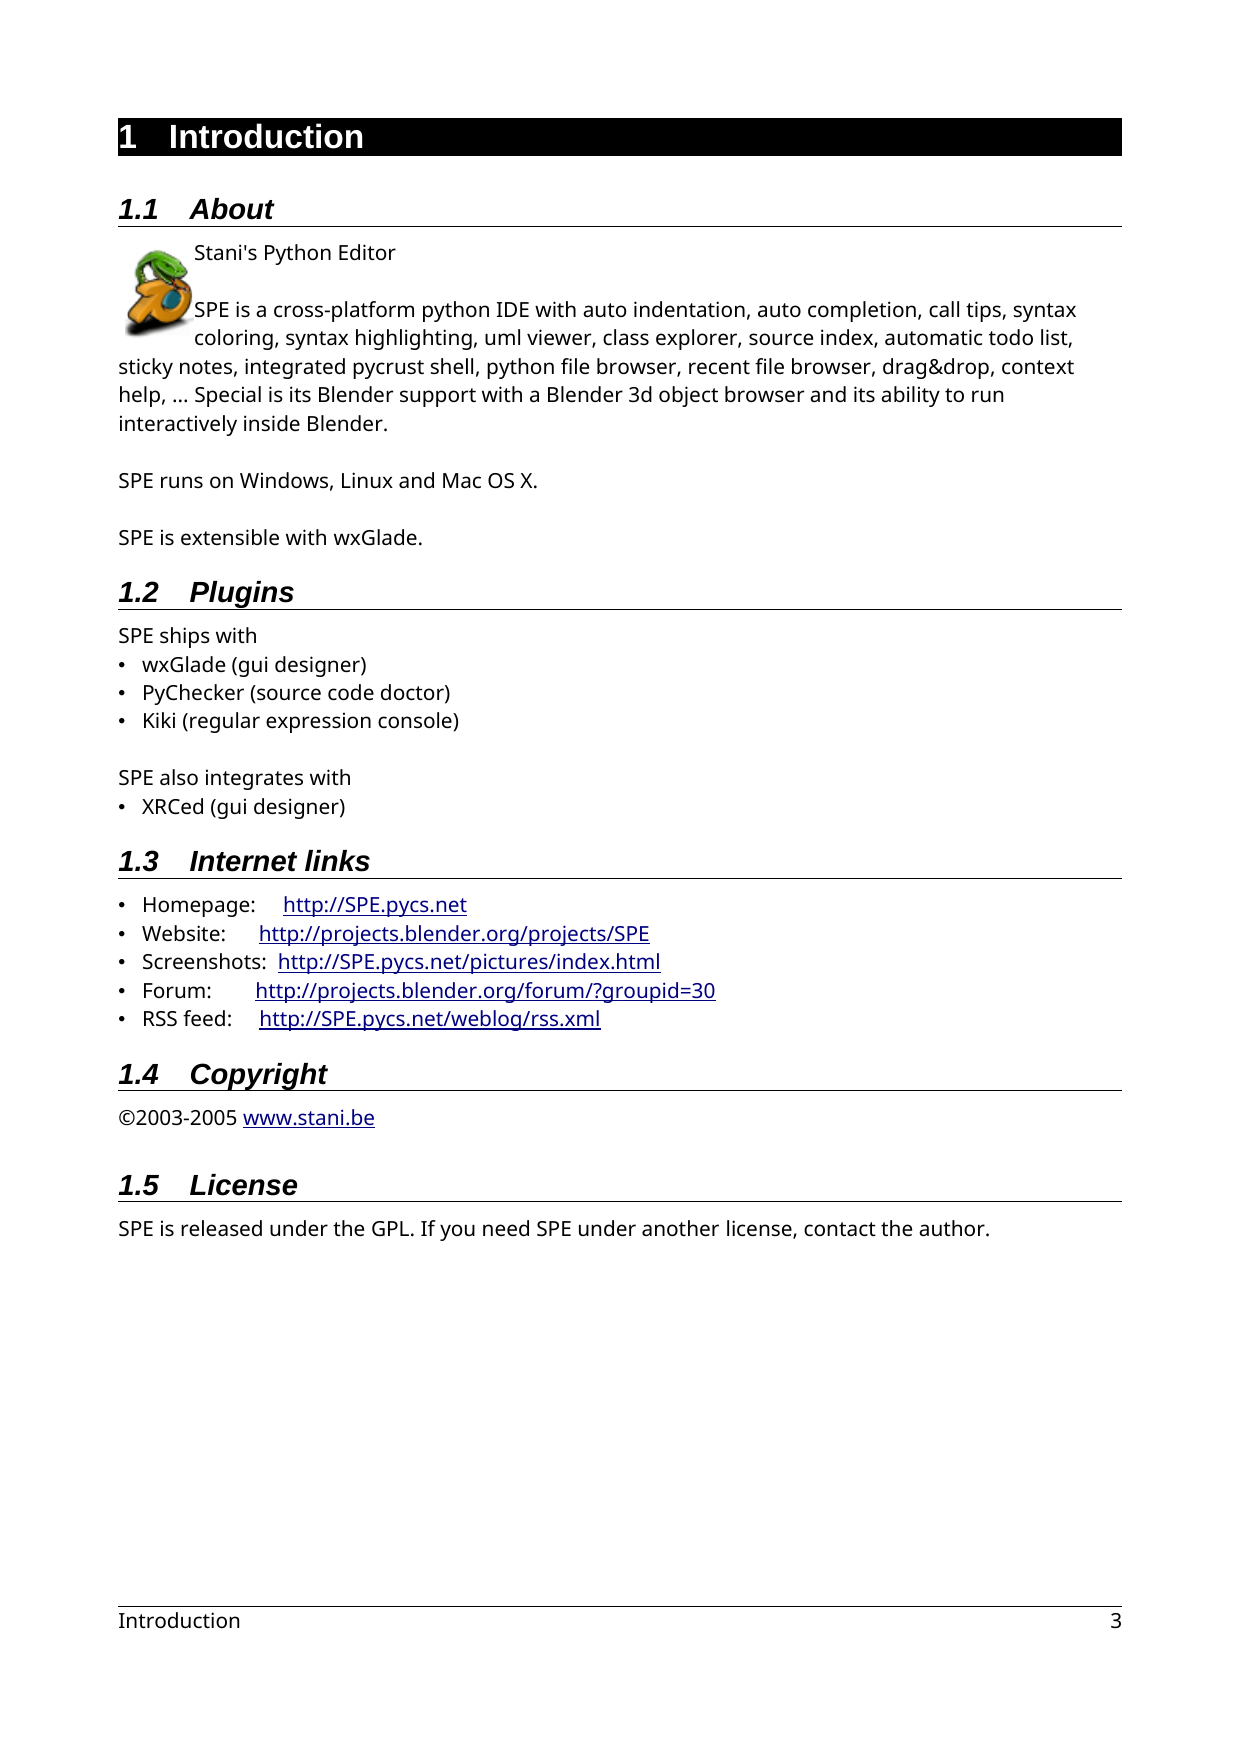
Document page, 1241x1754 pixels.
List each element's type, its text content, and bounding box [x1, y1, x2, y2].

list Kiki (regular expression console) [118, 707, 1122, 735]
text SPE ships with [118, 621, 1122, 650]
list Homepage: http://SPE.pycs.net [118, 891, 1122, 919]
text Stani's Python Editor [118, 238, 1122, 267]
text SPE runs on Windows, Linux and Mac OS X. [118, 466, 1122, 494]
list PyChecker (source code doctor) [118, 678, 1122, 707]
list RSS feed: http://SPE.pycs.net/weblog/rss.xml [118, 1004, 1122, 1033]
subtitle Introduction [118, 118, 1122, 156]
list XRCed (gui designer) [118, 792, 1122, 820]
subtitle License [118, 1169, 1122, 1201]
text SPE is extensible with wxGlade. [118, 523, 1122, 551]
subtitle Internet links [118, 845, 1122, 878]
list Screenshots: http://SPE.pycs.net/pictures/index.html [118, 947, 1122, 976]
list Website: http://projects.blender.org/projects/SPE [118, 919, 1122, 947]
picture [125, 249, 194, 339]
subtitle About [118, 193, 1122, 226]
subtitle Copyright [118, 1058, 1122, 1090]
text SPE is a cross-platform python IDE with auto indentation, auto completion, call tips, syntax coloring, syntax highlighting, uml viewer, class explorer, source index, automatic todo list, sticky notes, integrated pycrust shell, python file browser, recent file browser, drag&drop, context help, ... Special is its Blender support with a Blender 3d object browser and its ability to run interactively inside Blender. [118, 295, 1122, 437]
text ©2003-2005 www.stani.be [118, 1103, 1122, 1131]
subtitle Plugins [118, 576, 1122, 609]
text SPE also integrates with [118, 763, 1122, 792]
list Forum: http://projects.blender.org/forum/?groupid=30 [118, 976, 1122, 1004]
list wxGlade (gui designer) [118, 650, 1122, 678]
text SPE is released under the GPL. If you need SPE under another license, contact the author. [118, 1214, 1122, 1242]
